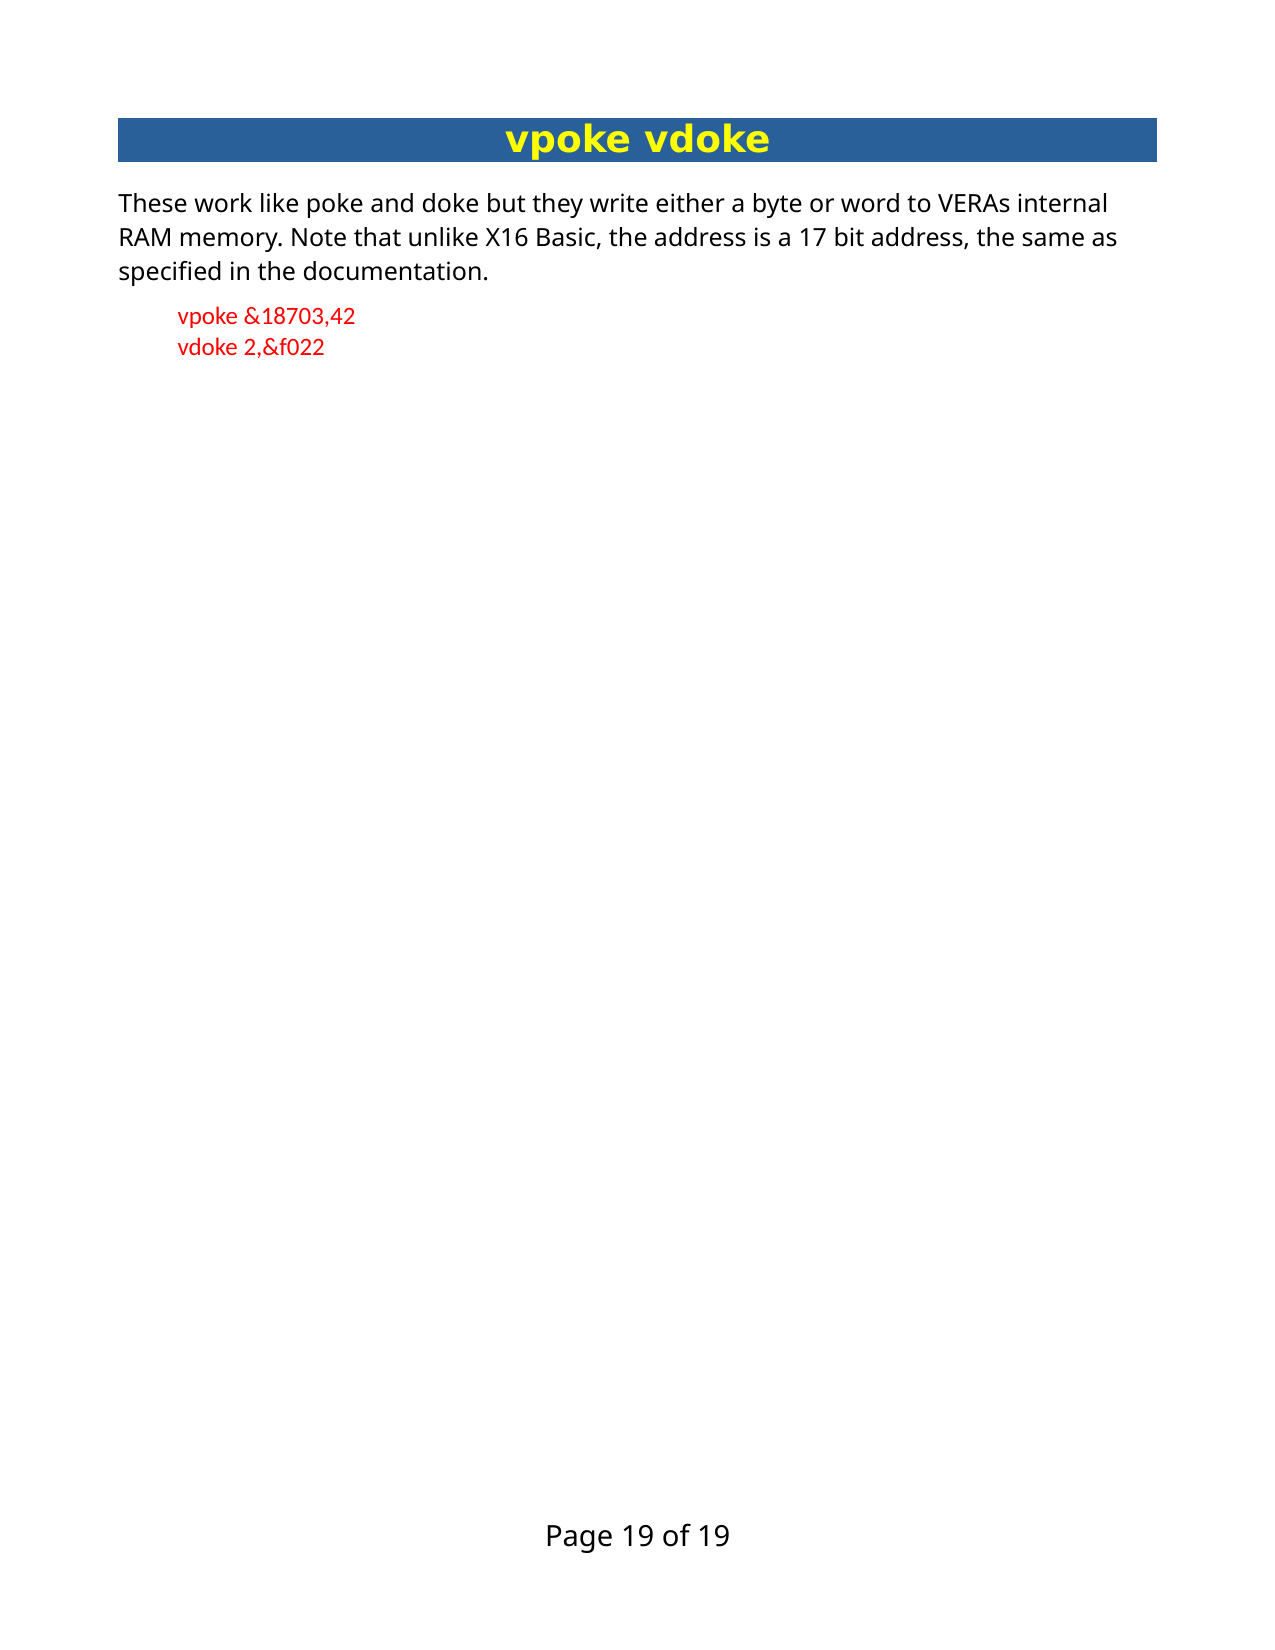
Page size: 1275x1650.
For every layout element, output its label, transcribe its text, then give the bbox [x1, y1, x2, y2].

text These work like poke and doke but they write either a byte or word to VERAs internal RAM memory. Note that unlike X16 Basic, the address is a 17 bit address, the same as specified in the documentation. [118, 185, 1157, 288]
text vdoke 2,&f022 [177, 331, 1157, 361]
text vpoke &18703,42 [177, 300, 1157, 331]
subtitle vpoke vdoke [118, 118, 1157, 162]
